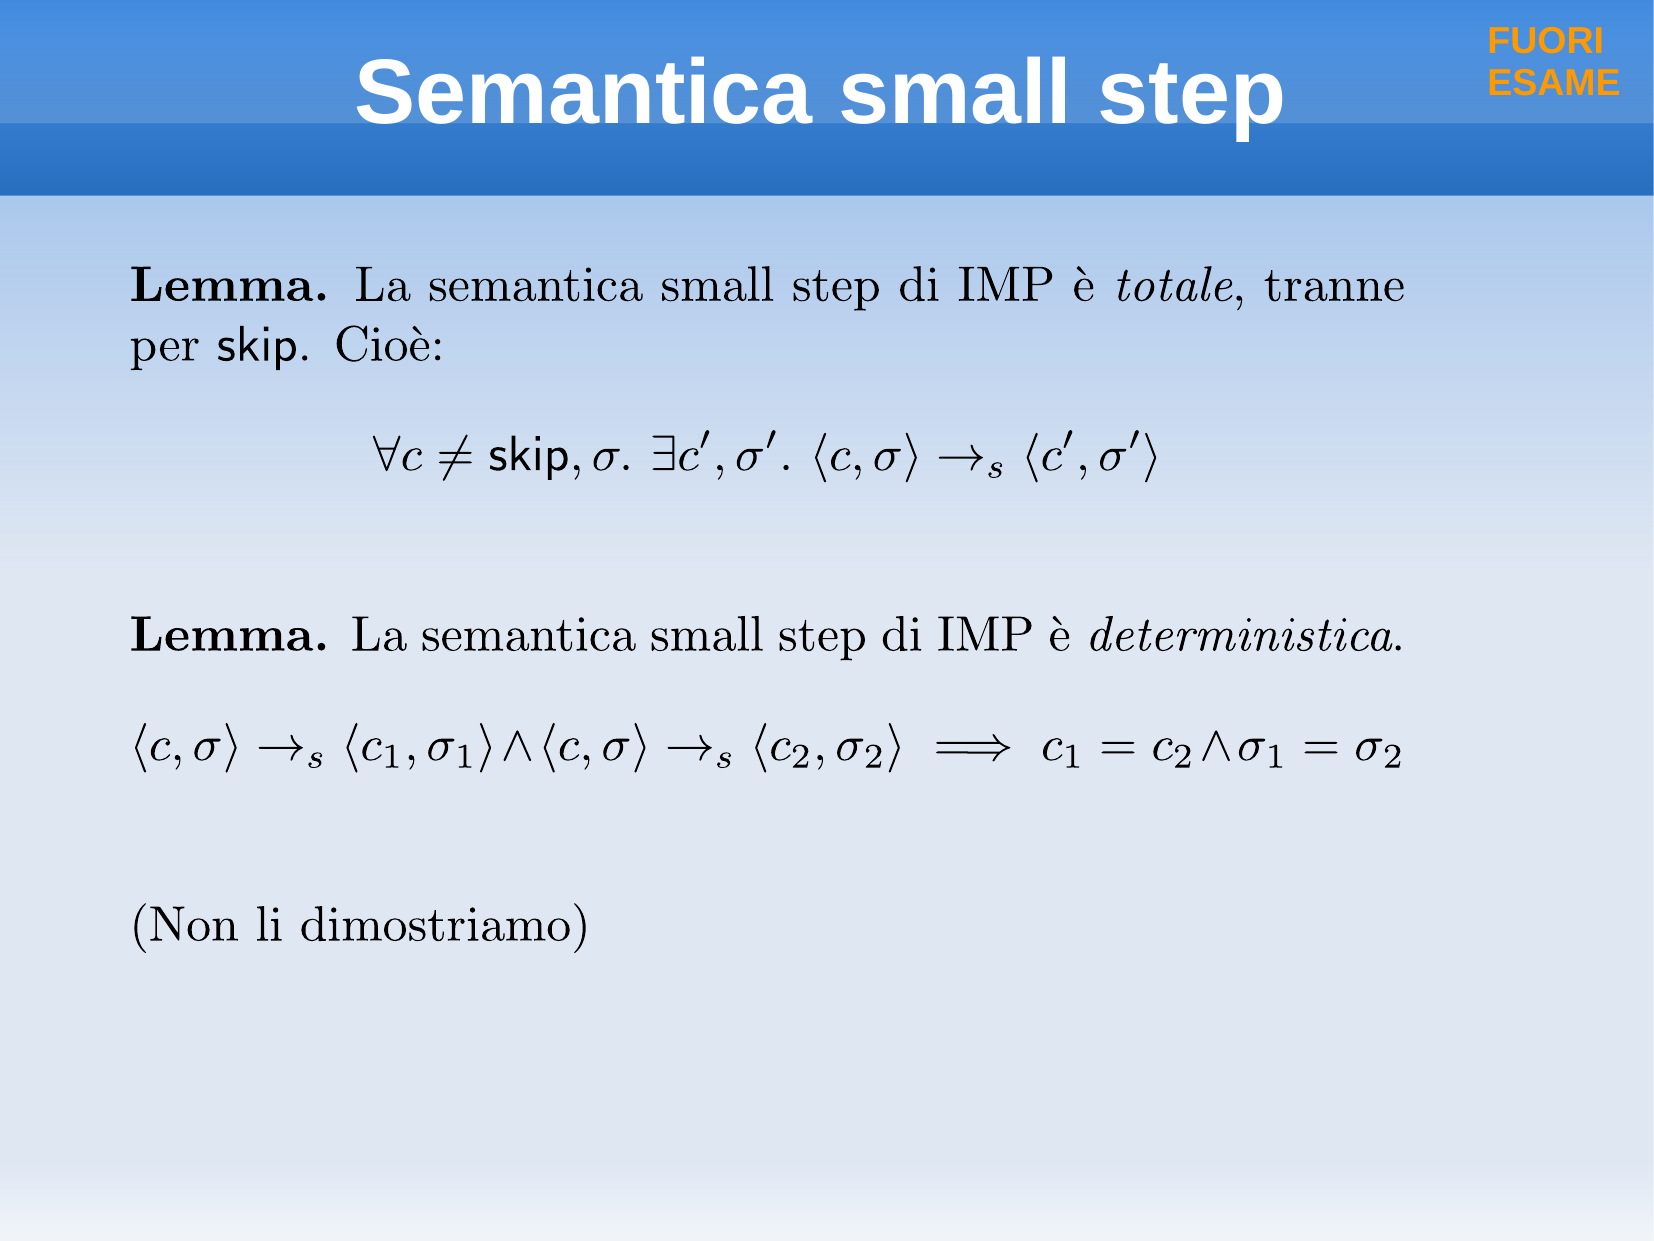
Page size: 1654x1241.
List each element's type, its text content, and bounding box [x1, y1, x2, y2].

picture [0, 0, 1654, 1241]
text_box FUORI ESAME [1472, 11, 1636, 111]
text_box [129, 266, 1406, 954]
title Semantica small step [76, 0, 1565, 188]
